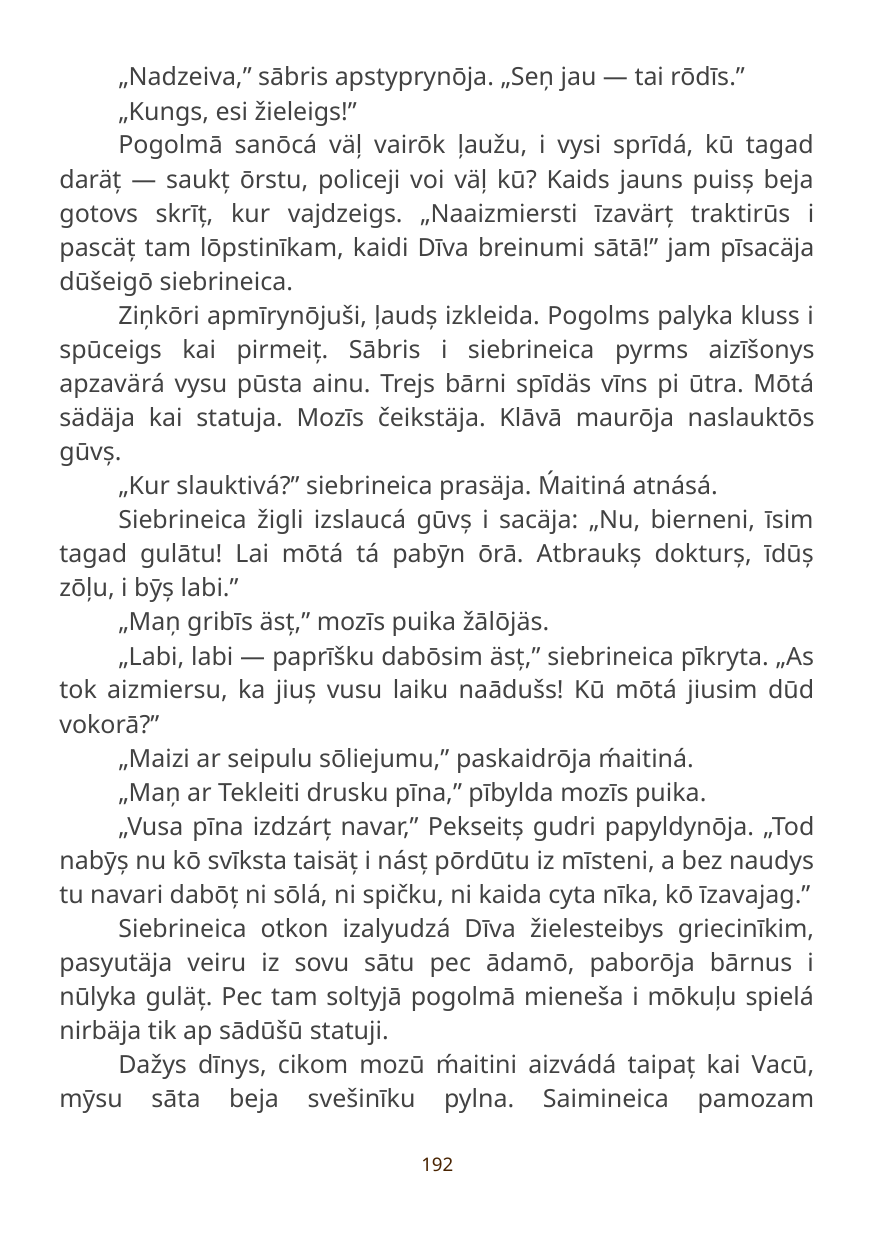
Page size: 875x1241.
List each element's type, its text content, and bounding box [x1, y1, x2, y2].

text „Nadzeiva,” sābris apstyprynōja. „Seņ jau — tai rōdīs.” [59, 59, 815, 93]
text „Kur slauktivá?” siebrineica prasäja. Ḿaitiná atnásá. [59, 468, 815, 502]
text Siebrineica otkon izalyudzá Dīva žielesteibys griecinīkim, pasyutäja veiru iz sovu sātu pec ādamō, paborōja bārnus i nūlyka guläț. Pec tam soltyjā pogolmā mieneša i mōkuļu spielá nirbäja tik ap sādūšū statuji. [59, 911, 815, 1047]
text „Maizi ar seipulu sōliejumu,” paskaidrōja ḿaitiná. [59, 740, 815, 774]
text Pogolmā sanōcá väļ vairōk ļaužu, i vysi sprīdá, kū tagad daräț — saukț ōrstu, policeji voi väļ kū? Kaids jauns puisș beja gotovs skrīț, kur vajdzeigs. „Naaizmiersti īzavärț traktirūs i pascäț tam lōpstinīkam, kaidi Dīva breinumi sātā!” jam pīsacäja dūšeigō siebrineica. [59, 127, 815, 297]
text Ziņkōri apmīrynōjuši, ļaudș izkleida. Pogolms palyka kluss i spūceigs kai pirmeiț. Sābris i siebrineica pyrms aizīšonys apzavärá vysu pūsta ainu. Trejs bārni spīdäs vīns pi ūtra. Mōtá sädäja kai statuja. Mozīs čeikstäja. Klāvā maurōja naslauktōs gūvș. [59, 297, 815, 468]
text „Labi, labi — paprīšku dabōsim äsț,” siebrineica pīkryta. „As tok aizmiersu, ka jiuș vusu laiku naādušs! Kū mōtá jiusim dūd vokorā?” [59, 638, 815, 740]
text „Kungs, esi žieleigs!” [59, 93, 815, 127]
text „Maņ ar Tekleiti drusku pīna,” pībylda mozīs puika. [59, 774, 815, 808]
text „Maņ gribīs äsț,” mozīs puika žālōjäs. [59, 604, 815, 638]
text Dažys dīnys, cikom mozū ḿaitini aizvádá taipaț kai Vacū, mȳsu sāta beja svešinīku pylna. Saimineica pamozam [59, 1047, 815, 1115]
text Siebrineica žigli izslaucá gūvș i sacäja: „Nu, bierneni, īsim tagad gulātu! Lai mōtá tá pabȳn ōrā. Atbraukș dokturș, īdūș zōļu, i bȳș labi.” [59, 502, 815, 604]
text „Vusa pīna izdzárț navar,” Pekseitș gudri papyldynōja. „Tod nabȳș nu kō svīksta taisäț i násț pōrdūtu iz mīsteni, a bez naudys tu navari dabōț ni sōlá, ni spičku, ni kaida cyta nīka, kō īzavajag.” [59, 808, 815, 911]
